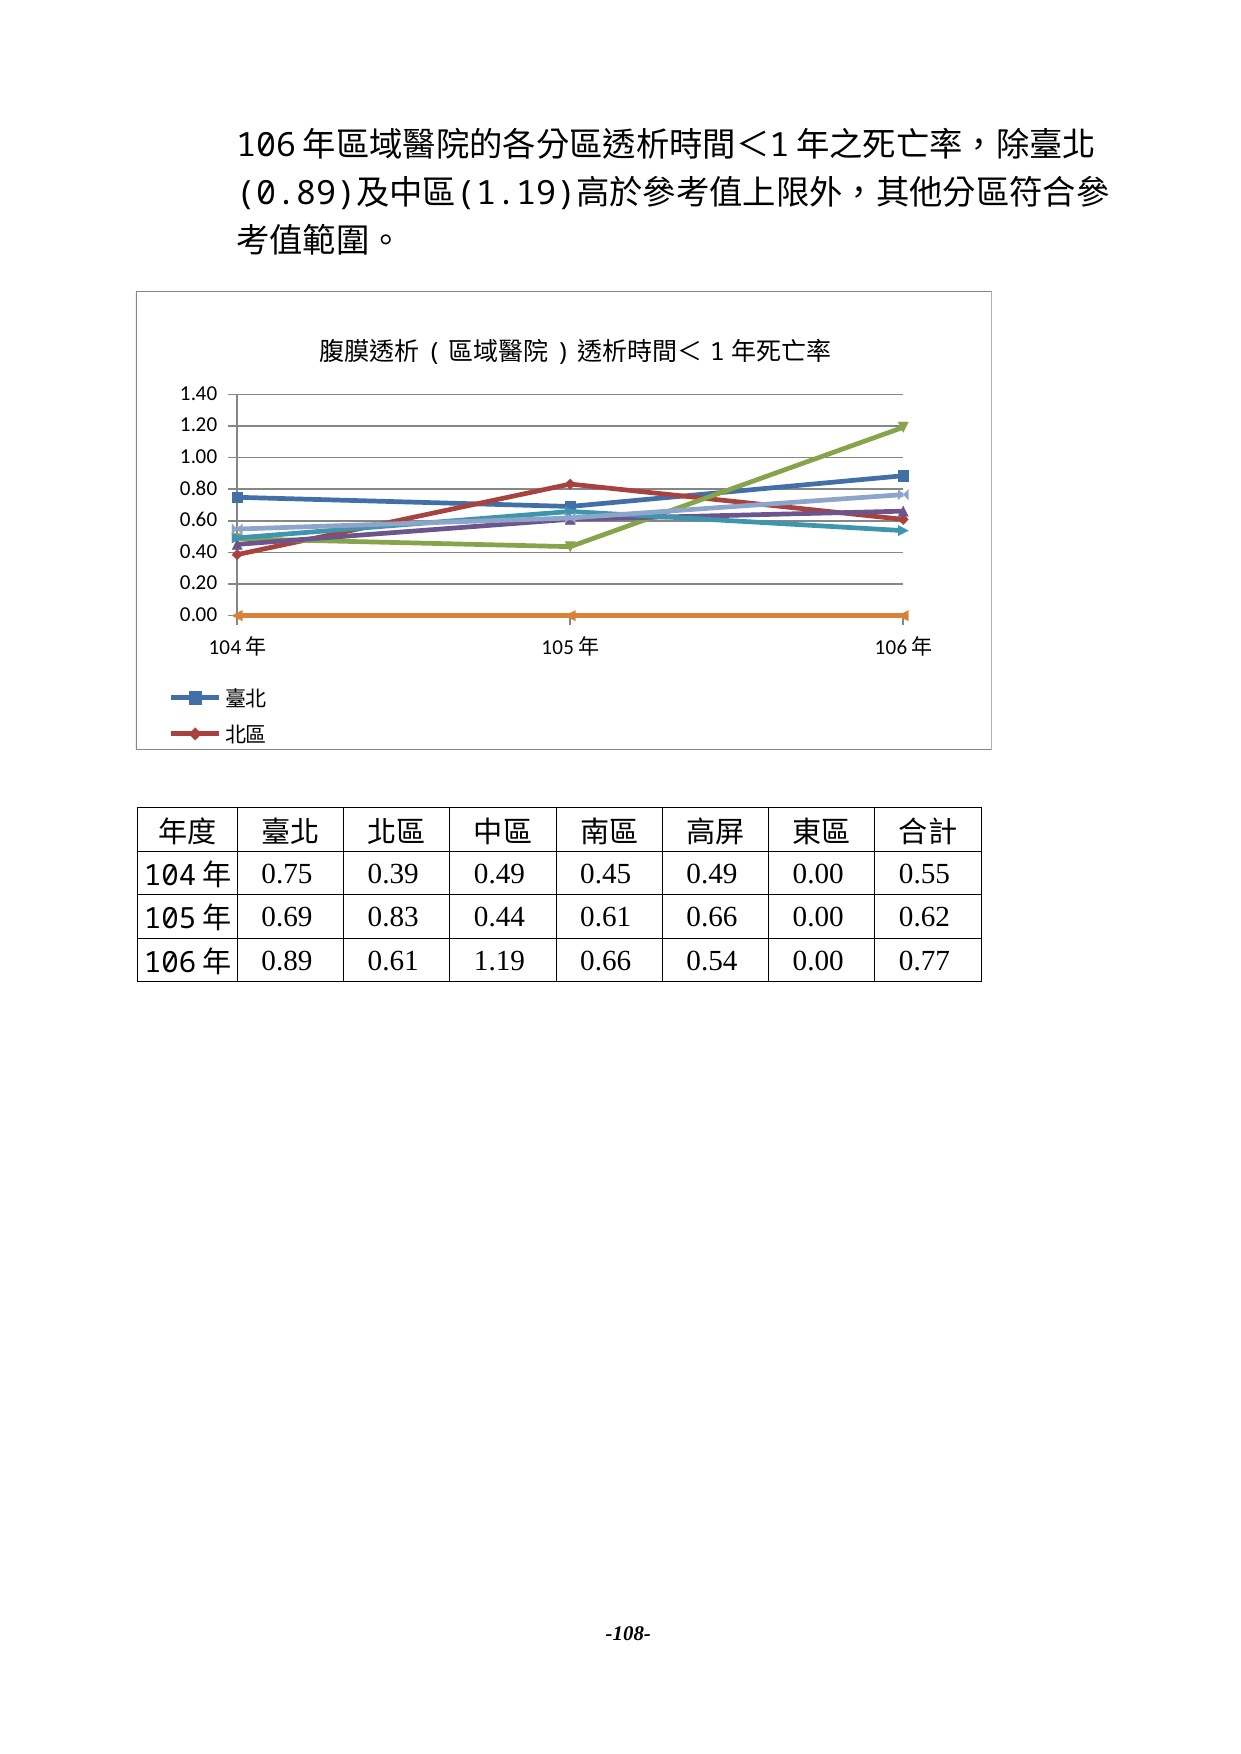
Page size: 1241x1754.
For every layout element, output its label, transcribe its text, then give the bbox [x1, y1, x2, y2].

table_cell 0.61 [557, 895, 662, 937]
table_cell 105年 [138, 895, 237, 937]
table_header 臺北 [238, 808, 343, 851]
table_cell 0.66 [663, 895, 768, 937]
table_cell 0.49 [450, 852, 556, 894]
table_cell 0.61 [344, 939, 449, 981]
table_cell 1.19 [450, 939, 556, 981]
table_header 合計 [875, 808, 981, 851]
text 106年區域醫院的各分區透析時間＜1年之死亡率，除臺北(0.89)及中區(1.19)高於參考值上限外，其他分區符合參考值範圍。 [236, 117, 1122, 262]
table_cell 0.89 [238, 939, 343, 981]
table_cell 0.45 [557, 852, 662, 894]
table_cell 0.54 [663, 939, 768, 981]
table_header 年度 [138, 808, 237, 851]
table_cell 0.00 [769, 939, 874, 981]
table_cell 0.83 [344, 895, 449, 937]
table_cell 106年 [138, 939, 237, 981]
table_cell 0.39 [344, 852, 449, 894]
table_cell 0.00 [769, 852, 874, 894]
table_cell 0.44 [450, 895, 556, 937]
table_header 南區 [557, 808, 662, 851]
table_cell 0.62 [875, 895, 981, 937]
table_cell 0.55 [875, 852, 981, 894]
table_cell 104年 [138, 852, 237, 894]
table_cell 0.49 [663, 852, 768, 894]
table_cell 0.66 [557, 939, 662, 981]
table_cell 0.77 [875, 939, 981, 981]
table_cell 0.69 [238, 895, 343, 937]
table_header 北區 [344, 808, 449, 851]
table_header 中區 [450, 808, 556, 851]
table_cell 0.00 [769, 895, 874, 937]
table_header 高屏 [663, 808, 768, 851]
table_header 東區 [769, 808, 874, 851]
table_cell 0.75 [238, 852, 343, 894]
